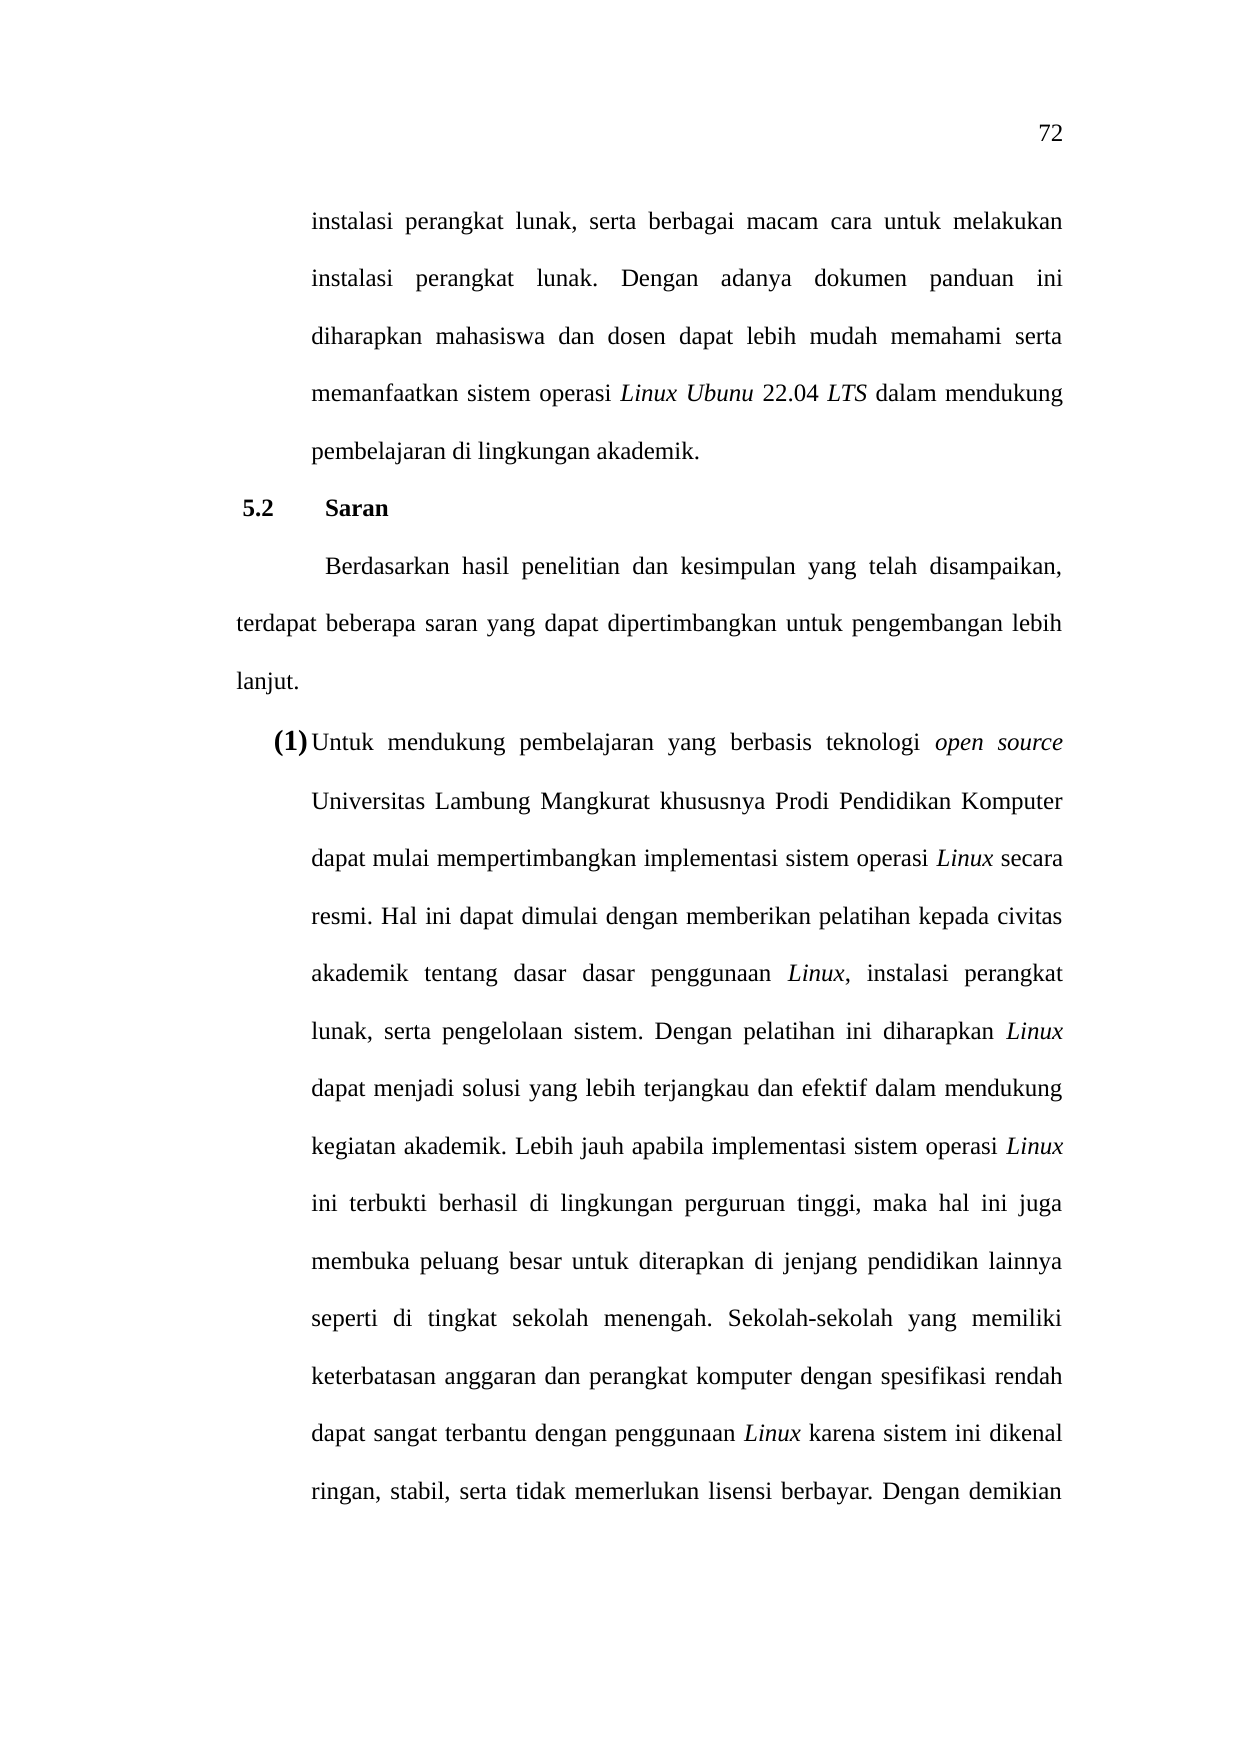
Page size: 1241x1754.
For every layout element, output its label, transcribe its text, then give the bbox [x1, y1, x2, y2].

text Berdasarkan hasil penelitian dan kesimpulan yang telah disampaikan, terdapat beberapa saran yang dapat dipertimbangkan untuk pengembangan lebih lanjut. [236, 551, 1063, 695]
list instalasi perangkat lunak, serta berbagai macam cara untuk melakukan instalasi perangkat lunak. Dengan adanya dokumen panduan ini diharapkan mahasiswa dan dosen dapat lebih mudah memahami serta memanfaatkan sistem operasi Linux Ubunu 22.04 LTS dalam mendukung pembelajaran di lingkungan akademik. [274, 206, 1063, 465]
subtitle Saran [236, 493, 1063, 522]
list Untuk mendukung pembelajaran yang berbasis teknologi open source Universitas Lambung Mangkurat khususnya Prodi Pendidikan Komputer dapat mulai mempertimbangkan implementasi sistem operasi Linux secara resmi. Hal ini dapat dimulai dengan memberikan pelatihan kepada civitas akademik tentang dasar dasar penggunaan Linux, instalasi perangkat lunak, serta pengelolaan sistem. Dengan pelatihan ini diharapkan Linux dapat menjadi solusi yang lebih terjangkau dan efektif dalam mendukung kegiatan akademik. Lebih jauh apabila implementasi sistem operasi Linux ini terbukti berhasil di lingkungan perguruan tinggi, maka hal ini juga membuka peluang besar untuk diterapkan di jenjang pendidikan lainnya seperti di tingkat sekolah menengah. Sekolah-sekolah yang memiliki keterbatasan anggaran dan perangkat komputer dengan spesifikasi rendah dapat sangat terbantu dengan penggunaan Linux karena sistem ini dikenal ringan, stabil, serta tidak memerlukan lisensi berbayar. Dengan demikian [274, 723, 1063, 1504]
